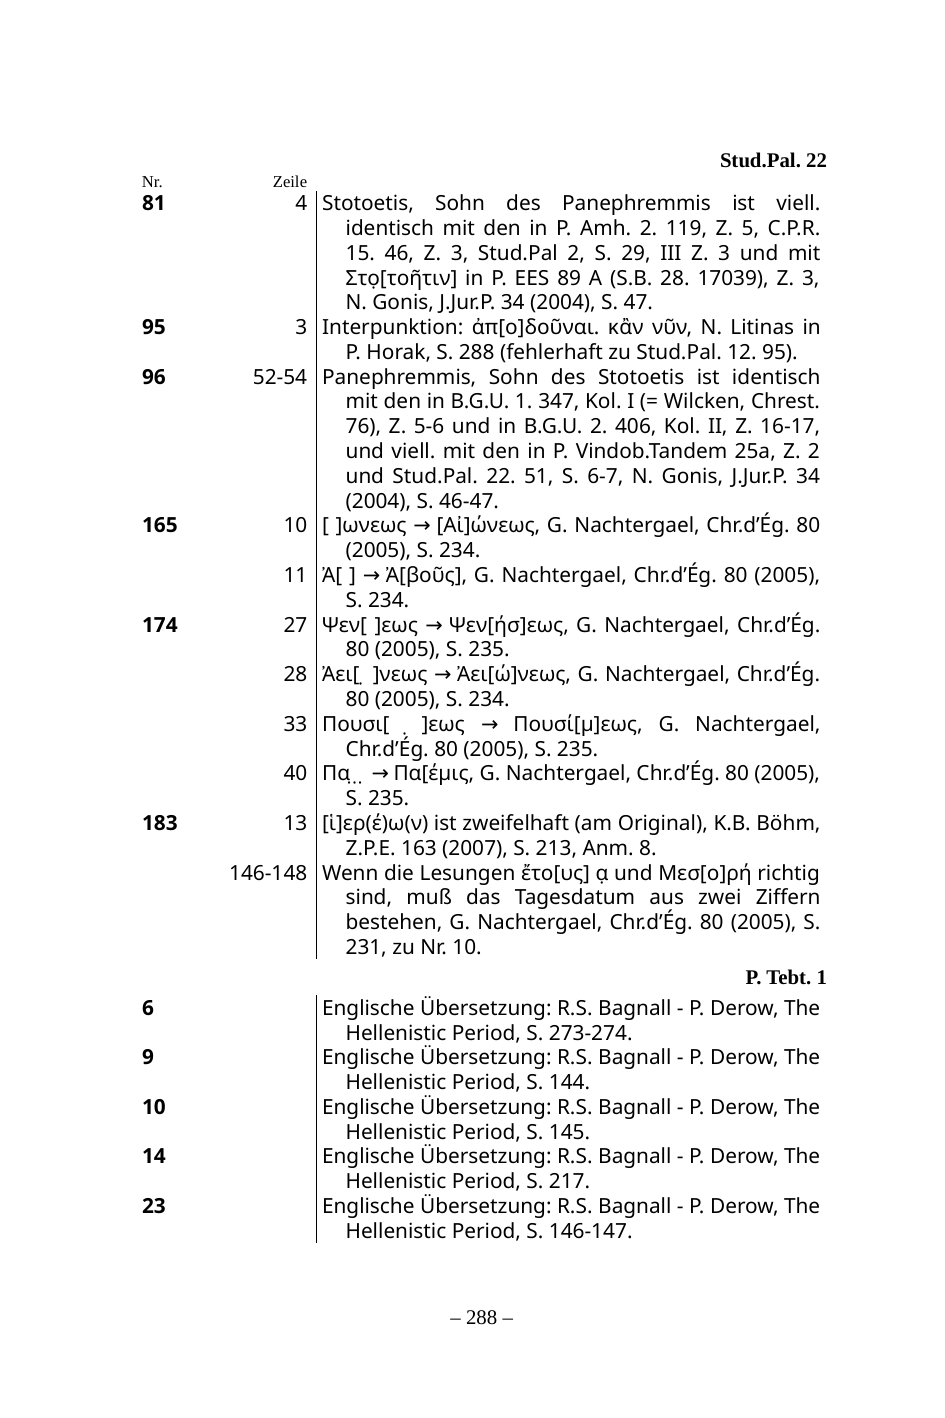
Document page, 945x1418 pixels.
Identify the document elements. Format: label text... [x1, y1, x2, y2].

table_cell 10 [136, 1095, 316, 1144]
table_cell Englische Übersetzung: R.S. Bagnall - P. Derow, The Hellenistic Period, S. 145. [317, 1095, 827, 1144]
table_cell 96 [136, 364, 224, 513]
table_cell [ ]ωνεως → [Αἰ]ώνεως, G. Nachtergael, Chr.d’Ég. 80 (2005), S. 234. [317, 513, 827, 563]
table_cell 13 [224, 811, 316, 860]
table_cell Wenn die Lesungen ἔτο[υς] α̣ und Μεσ[ο]ρή richtig sind, muß das Tagesdatum aus zwei Ziffern bestehen, G. Nachtergael, Chr.d’Ég. 80 (2005), S. 231, zu Nr. 10. [317, 860, 827, 959]
table_cell Ἀει[ ̣ ]νεως → Ἀει[ώ]νεως, G. Nachtergael, Chr.d’Ég. 80 (2005), S. 234. [317, 662, 827, 711]
table_cell Stotoetis, Sohn des Panephremmis ist viell. identisch mit den in P. Amh. 2. 119, Z. 5, C.P.R. 15. 46, Z. 3, Stud.Pal 2, S. 29, III Z. 3 und mit Στο̣[τοῆτιν] in P. EES 89 A (S.B. 28. 17039), Z. 3, N. Gonis, J.Jur.P. 34 (2004), S. 47. [317, 191, 827, 315]
table_cell Ψεν[ ]εως → Ψεν[ήσ]εως, G. Nachtergael, Chr.d’Ég. 80 (2005), S. 235. [317, 612, 827, 662]
table_cell Πουσι[ ̣ ]εως → Πουσί[μ]εως, G. Nachtergael, Chr.d’Ég. 80 (2005), S. 235. [317, 711, 827, 761]
table_cell 9 [136, 1045, 316, 1094]
table_cell 4 [224, 191, 316, 315]
table_cell 95 [136, 315, 224, 364]
table_cell 11 [136, 563, 316, 612]
table_cell Englische Übersetzung: R.S. Bagnall - P. Derow, The Hellenistic Period, S. 146-147. [317, 1194, 827, 1243]
table_cell 10 [224, 513, 316, 563]
table_cell [ἱ]ερ(έ)ω(ν) ist zweifelhaft (am Original), K.B. Böhm, Z.P.E. 163 (2007), S. 213, Anm. 8. [317, 811, 827, 860]
table_cell 165 [136, 513, 224, 563]
table_cell Panephremmis, Sohn des Stotoetis ist identisch mit den in B.G.U. 1. 347, Kol. I (= Wilcken, Chrest. 76), Z. 5-6 und in B.G.U. 2. 406, Kol. II, Z. 16-17, und viell. mit den in P. Vindob.Tandem 25a, Z. 2 und Stud.Pal. 22. 51, S. 6-7, N. Gonis, J.Jur.P. 34 (2004), S. 46-47. [317, 364, 827, 513]
table_cell Interpunktion: ἀπ[ο]δοῦναι. κἂν νῦν, N. Litinas in P. Horak, S. 288 (fehlerhaft zu Stud.Pal. 12. 95). [317, 315, 827, 364]
table_header 6 [136, 995, 316, 1045]
table_cell 52-54 [224, 364, 316, 513]
subtitle P. Tebt. 1 [136, 965, 827, 989]
table_cell Πα ̣ ̣ ̣ → Πα[έμις, G. Nachtergael, Chr.d’Ég. 80 (2005), S. 235. [317, 761, 827, 811]
table_cell 146-148 [136, 860, 316, 959]
table_cell 183 [136, 811, 224, 860]
table_cell 23 [136, 1194, 316, 1243]
table_cell 3 [224, 315, 316, 364]
table_cell 40 [136, 761, 316, 811]
table_cell 27 [224, 612, 316, 662]
table_header Englische Übersetzung: R.S. Bagnall - P. Derow, The Hellenistic Period, S. 273-274. [317, 995, 827, 1045]
table_cell 33 [136, 711, 316, 761]
table_cell Ἀ[ ] → Ἀ[βοῦς], G. Nachtergael, Chr.d’Ég. 80 (2005), S. 234. [317, 563, 827, 612]
table_cell 28 [136, 662, 316, 711]
table_cell 14 [136, 1144, 316, 1194]
table_cell 81 [136, 191, 224, 315]
table_cell Englische Übersetzung: R.S. Bagnall - P. Derow, The Hellenistic Period, S. 144. [317, 1045, 827, 1094]
table_cell 174 [136, 612, 224, 662]
table_cell Englische Übersetzung: R.S. Bagnall - P. Derow, The Hellenistic Period, S. 217. [317, 1144, 827, 1194]
